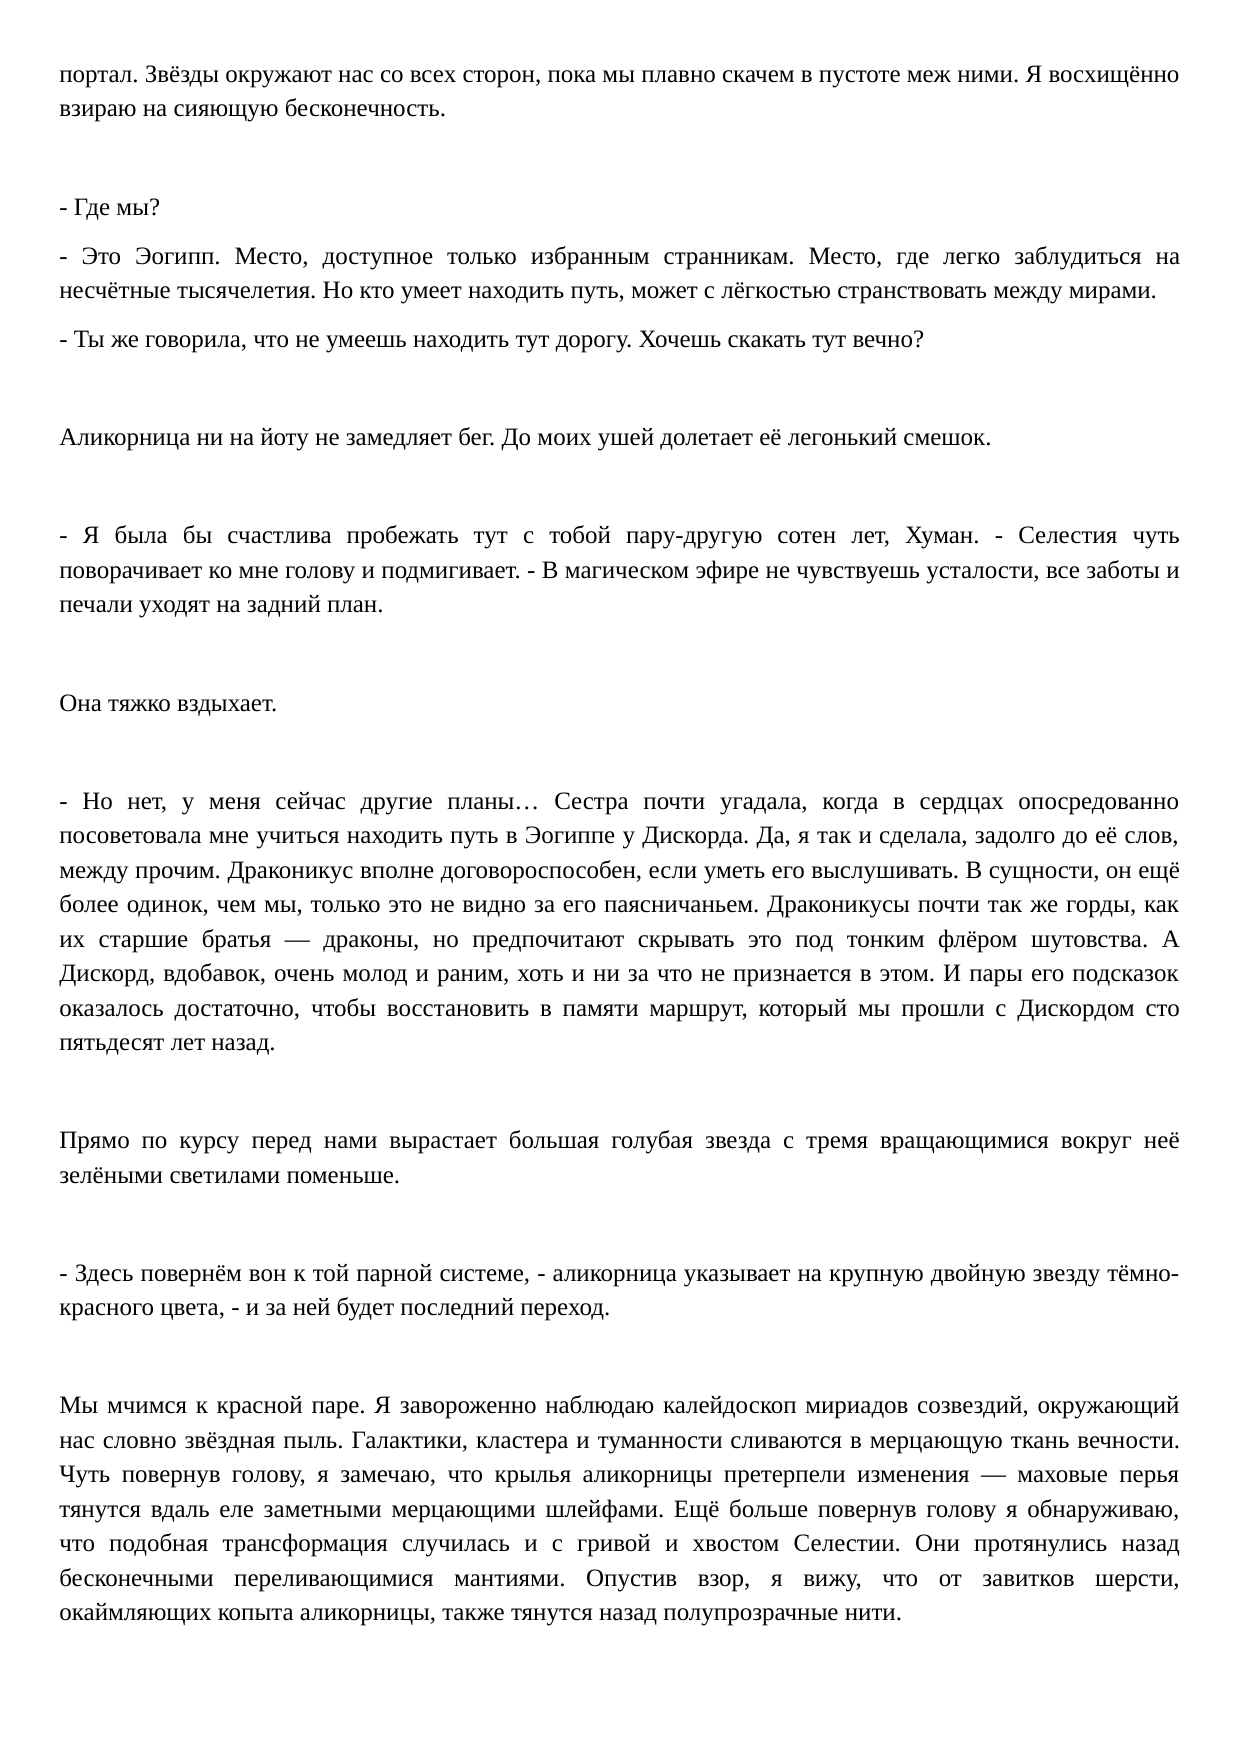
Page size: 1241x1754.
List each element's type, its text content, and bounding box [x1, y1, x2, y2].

text - Здесь повернём вон к той парной системе, - аликорница указывает на крупную двойную звезду тёмно-красного цвета, - и за ней будет последний переход. [59, 1258, 1181, 1321]
text Она тяжко вздыхает. [59, 688, 1181, 716]
text Мы мчимся к красной паре. Я завороженно наблюдаю калейдоскоп мириадов созвездий, окружающий нас словно звёздная пыль. Галактики, кластера и туманности сливаются в мерцающую ткань вечности. Чуть повернув голову, я замечаю, что крылья аликорницы претерпели изменения — маховые перья тянутся вдаль еле заметными мерцающими шлейфами. Ещё больше повернув голову я обнаруживаю, что подобная трансформация случилась и с гривой и хвостом Селестии. Они протянулись назад бесконечными переливающимися мантиями. Опустив взор, я вижу, что от завитков шерсти, окаймляющих копыта аликорницы, также тянутся назад полупрозрачные нити. [59, 1390, 1181, 1626]
text Аликорница ни на йоту не замедляет бег. До моих ушей долетает её легонький смешок. [59, 422, 1181, 451]
text - Где мы? [59, 192, 1181, 220]
text Прямо по курсу перед нами вырастает большая голубая звезда с тремя вращающимися вокруг неё зелёными светилами поменьше. [59, 1125, 1181, 1188]
text - Ты же говорила, что не умеешь находить тут дорогу. Хочешь скакать тут вечно? [59, 324, 1181, 353]
text - Я была бы счастлива пробежать тут с тобой пару-другую сотен лет, Хуман. - Селестия чуть поворачивает ко мне голову и подмигивает. - В магическом эфире не чувствуешь усталости, все заботы и печали уходят на задний план. [59, 521, 1181, 618]
text - Это Эогипп. Место, доступное только избранным странникам. Место, где легко заблудиться на несчётные тысячелетия. Но кто умеет находить путь, может с лёгкостью странствовать между мирами. [59, 241, 1181, 304]
text - Но нет, у меня сейчас другие планы… Сестра почти угадала, когда в сердцах опосредованно посоветовала мне учиться находить путь в Эогиппе у Дискорда. Да, я так и сделала, задолго до её слов, между прочим. Драконикус вполне договороспособен, если уметь его выслушивать. В сущности, он ещё более одинок, чем мы, только это не видно за его паясничаньем. Драконикусы почти так же горды, как их старшие братья — драконы, но предпочитают скрывать это под тонким флёром шутовства. А Дискорд, вдобавок, очень молод и раним, хоть и ни за что не признается в этом. И пары его подсказок оказалось достаточно, чтобы восстановить в памяти маршрут, который мы прошли с Дискордом сто пятьдесят лет назад. [59, 786, 1181, 1056]
text портал. Звёзды окружают нас со всех сторон, пока мы плавно скачем в пустоте меж ними. Я восхищённо взираю на сияющую бесконечность. [59, 59, 1181, 122]
